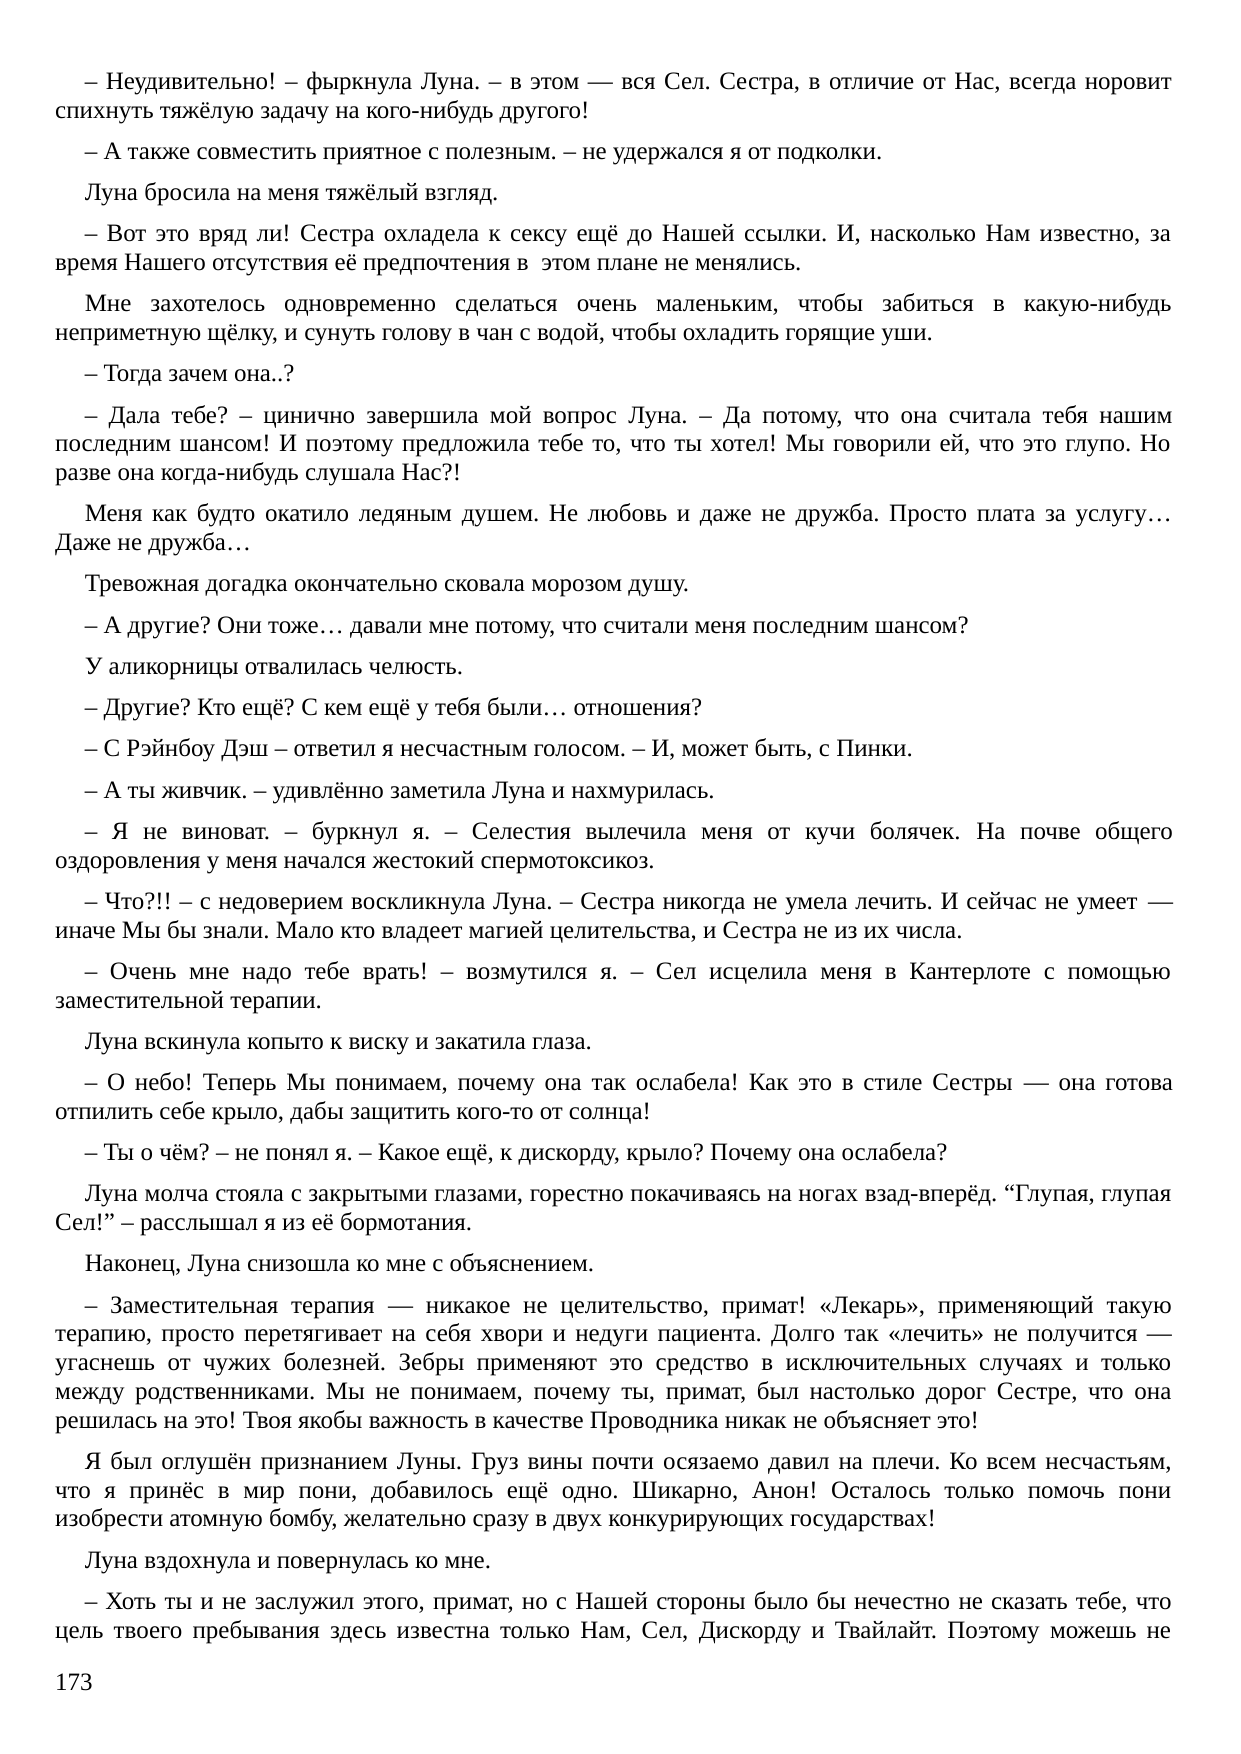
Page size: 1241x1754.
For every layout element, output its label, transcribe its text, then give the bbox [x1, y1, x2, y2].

text Луна вздохнула и повернулась ко мне. [55, 1545, 1173, 1573]
text У аликорницы отвалилась челюсть. [55, 651, 1173, 680]
text – А также совместить приятное с полезным. – не удержался я от подколки. [55, 136, 1173, 165]
text Наконец, Луна снизошла ко мне с объяснением. [55, 1248, 1173, 1277]
text – Я не виноват. – буркнул я. – Селестия вылечила меня от кучи болячек. На почве общего оздоровления у меня начался жестокий спермотоксикоз. [55, 816, 1173, 873]
text – Очень мне надо тебе врать! – возмутился я. – Сел исцелила меня в Кантерлоте с помощью заместительной терапии. [55, 956, 1173, 1013]
text – Тогда зачем она..? [55, 358, 1173, 387]
text – О небо! Теперь Мы понимаем, почему она так ослабела! Как это в стиле Сестры — она готова отпилить себе крыло, дабы защитить кого-то от солнца! [55, 1067, 1173, 1125]
text – Вот это вряд ли! Сестра охладела к сексу ещё до Нашей ссылки. И, насколько Нам известно, за время Нашего отсутствия её предпочтения в этом плане не менялись. [55, 218, 1173, 276]
text – С Рэйнбоу Дэш – ответил я несчастным голосом. – И, может быть, с Пинки. [55, 733, 1173, 762]
text – Заместительная терапия — никакое не целительство, примат! «Лекарь», применяющий такую терапию, просто перетягивает на себя хвори и недуги пациента. Долго так «лечить» не получится — угаснешь от чужих болезней. Зебры применяют это средство в исключительных случаях и только между родственниками. Мы не понимаем, почему ты, примат, был настолько дорог Сестре, что она решилась на это! Твоя якобы важность в качестве Проводника никак не объясняет это! [55, 1290, 1173, 1433]
text – Что?!! – с недоверием воскликнула Луна. – Сестра никогда не умела лечить. И сейчас не умеет — иначе Мы бы знали. Мало кто владеет магией целительства, и Сестра не из их числа. [55, 886, 1173, 943]
text Луна бросила на меня тяжёлый взгляд. [55, 177, 1173, 206]
text – Дала тебе? – цинично завершила мой вопрос Луна. – Да потому, что она считала тебя нашим последним шансом! И поэтому предложила тебе то, что ты хотел! Мы говорили ей, что это глупо. Но разве она когда-нибудь слушала Нас?! [55, 400, 1173, 486]
text Луна вскинула копыто к виску и закатила глаза. [55, 1026, 1173, 1055]
text Я был оглушён признанием Луны. Груз вины почти осязаемо давил на плечи. Ко всем несчастьям, что я принёс в мир пони, добавилось ещё одно. Шикарно, Анон! Осталось только помочь пони изобрести атомную бомбу, желательно сразу в двух конкурирующих государствах! [55, 1446, 1173, 1532]
text – А ты живчик. – удивлённо заметила Луна и нахмурилась. [55, 775, 1173, 803]
text – Хоть ты и не заслужил этого, примат, но с Нашей стороны было бы нечестно не сказать тебе, что цель твоего пребывания здесь известна только Нам, Сел, Дискорду и Твайлайт. Поэтому можешь не [55, 1586, 1173, 1643]
text Меня как будто окатило ледяным душем. Не любовь и даже не дружба. Просто плата за услугу… Даже не дружба… [55, 498, 1173, 556]
text – А другие? Они тоже… давали мне потому, что считали меня последним шансом? [55, 610, 1173, 638]
text – Ты о чём? – не понял я. – Какое ещё, к дискорду, крыло? Почему она ослабела? [55, 1137, 1173, 1166]
text – Другие? Кто ещё? С кем ещё у тебя были… отношения? [55, 692, 1173, 721]
text Мне захотелось одновременно сделаться очень маленьким, чтобы забиться в какую-нибудь неприметную щёлку, и сунуть голову в чан с водой, чтобы охладить горящие уши. [55, 288, 1173, 346]
text Тревожная догадка окончательно сковала морозом душу. [55, 568, 1173, 597]
text Луна молча стояла с закрытыми глазами, горестно покачиваясь на ногах взад-вперёд. “Глупая, глупая Сел!” – расслышал я из её бормотания. [55, 1178, 1173, 1236]
text – Неудивительно! – фыркнула Луна. – в этом — вся Сел. Сестра, в отличие от Нас, всегда норовит спихнуть тяжёлую задачу на кого-нибудь другого! [55, 66, 1173, 123]
